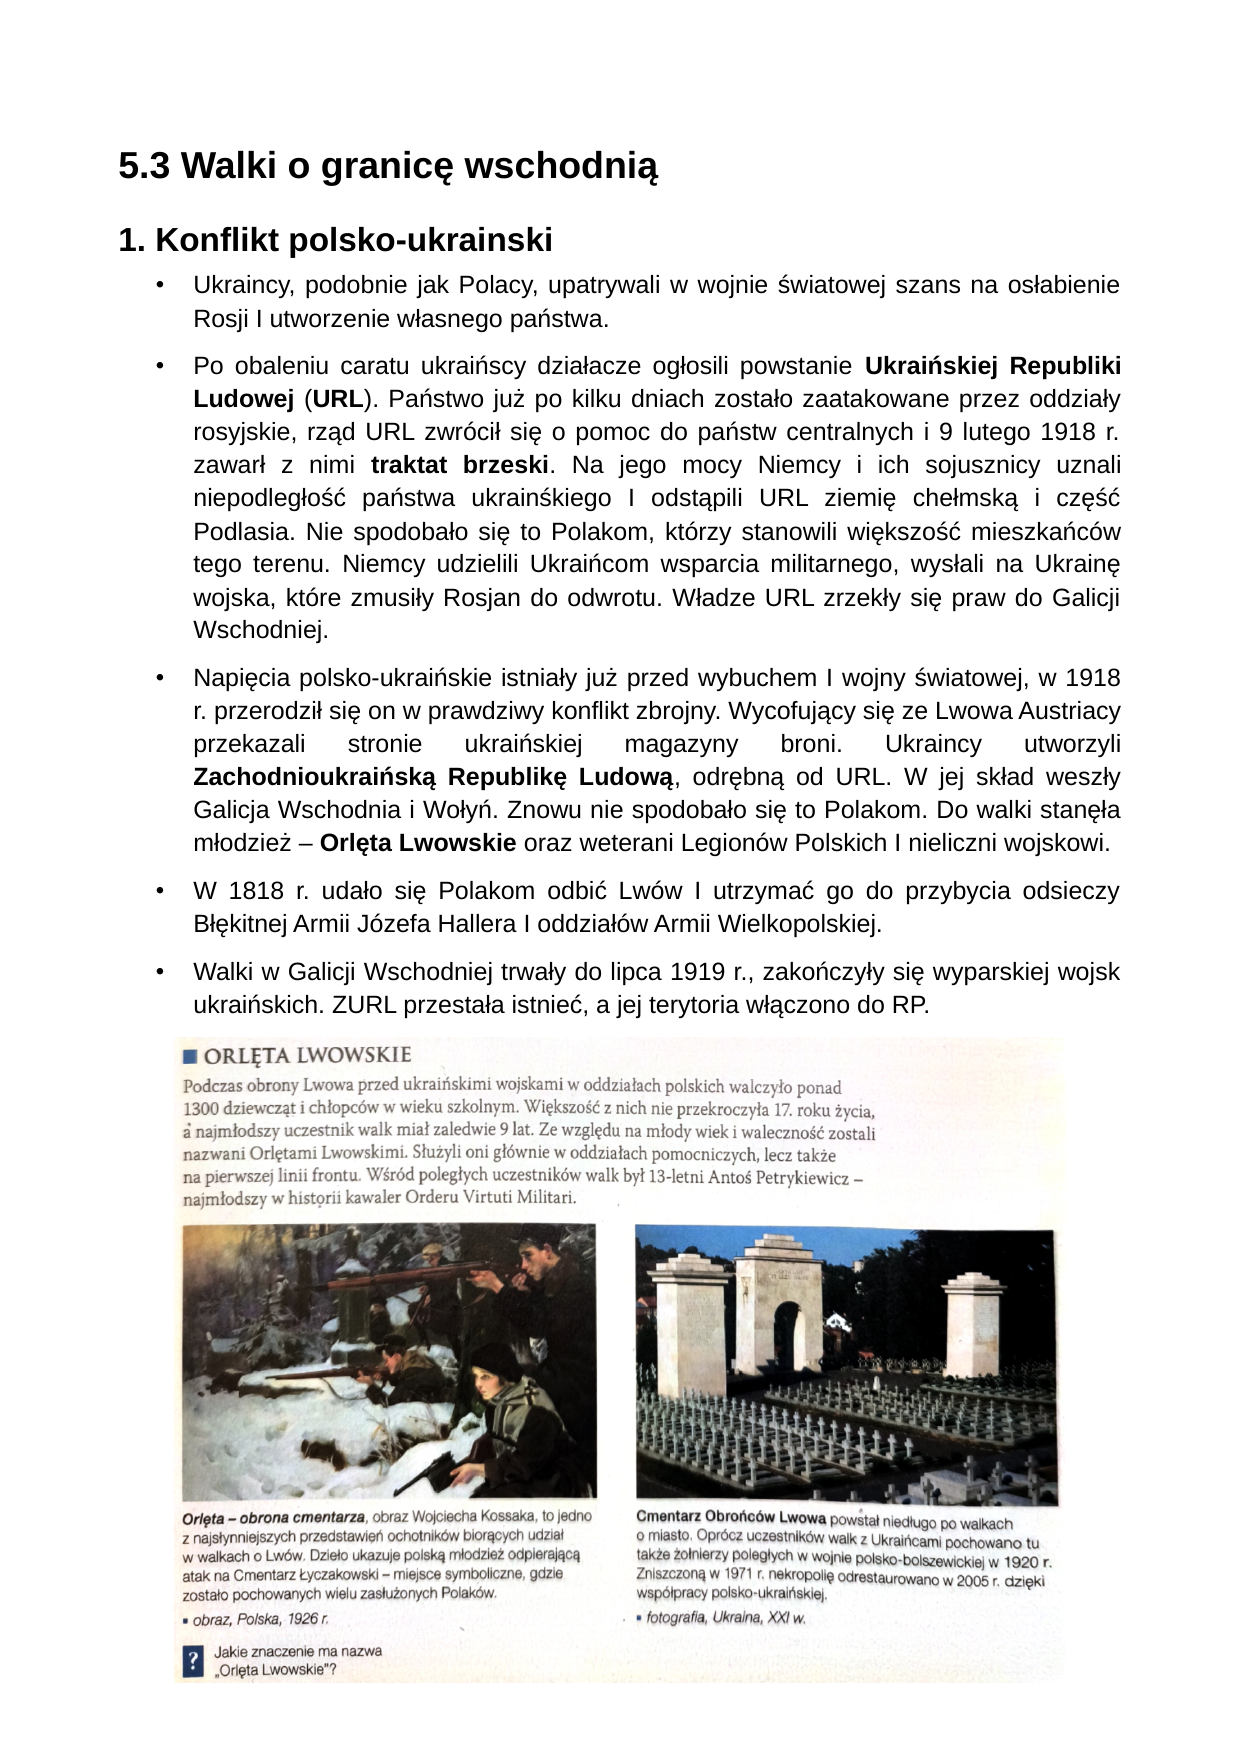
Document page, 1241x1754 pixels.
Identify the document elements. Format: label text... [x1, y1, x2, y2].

list Walki w Galicji Wschodniej trwały do lipca 1919 r., zakończyły się wyparskiej wojsk ukraińskich. ZURL przestała istnieć, a jej terytoria włączono do RP. [156, 957, 1122, 1018]
list Ukraincy, podobnie jak Polacy, upatrywali w wojnie światowej szans na osłabienie Rosji I utworzenie własnego państwa. [156, 271, 1122, 332]
list W 1818 r. udało się Polakom odbić Lwów I utrzymać go do przybycia odsieczy Błękitnej Armii Józefa Hallera I oddziałów Armii Wielkopolskiej. [156, 876, 1122, 938]
picture [173, 1037, 1067, 1683]
subtitle 5.3 Walki o granicę wschodnią [118, 143, 1122, 186]
list Napięcia polsko-ukraińskie istniały już przed wybuchem I wojny światowej, w 1918 r. przerodził się on w prawdziwy konflikt zbrojny. Wycofujący się ze Lwowa Austriacy przekazali stronie ukraińskiej magazyny broni. Ukraincy utworzyli Zachodnioukraińską Republikę Ludową, odrębną od URL. W jej skład weszły Galicja Wschodnia i Wołyń. Znowu nie spodobało się to Polakom. Do walki stanęła młodzież – Orlęta Lwowskie oraz weterani Legionów Polskich I nieliczni wojskowi. [156, 663, 1122, 857]
subtitle 1. Konflikt polsko-ukrainski [118, 219, 1122, 258]
list Po obaleniu caratu ukraińscy działacze ogłosili powstanie Ukraińskiej Republiki Ludowej (URL). Państwo już po kilku dniach zostało zaatakowane przez oddziały rosyjskie, rząd URL zwrócił się o pomoc do państw centralnych i 9 lutego 1918 r. zawarł z nimi traktat brzeski. Na jego mocy Niemcy i ich sojusznicy uznali niepodległość państwa ukrainśkiego I odstąpili URL ziemię chełmską i część Podlasia. Nie spodobało się to Polakom, którzy stanowili większość mieszkańców tego terenu. Niemcy udzielili Ukraińcom wsparcia militarnego, wysłali na Ukrainę wojska, które zmusiły Rosjan do odwrotu. Władze URL zrzekły się praw do Galicji Wschodniej. [156, 351, 1122, 644]
